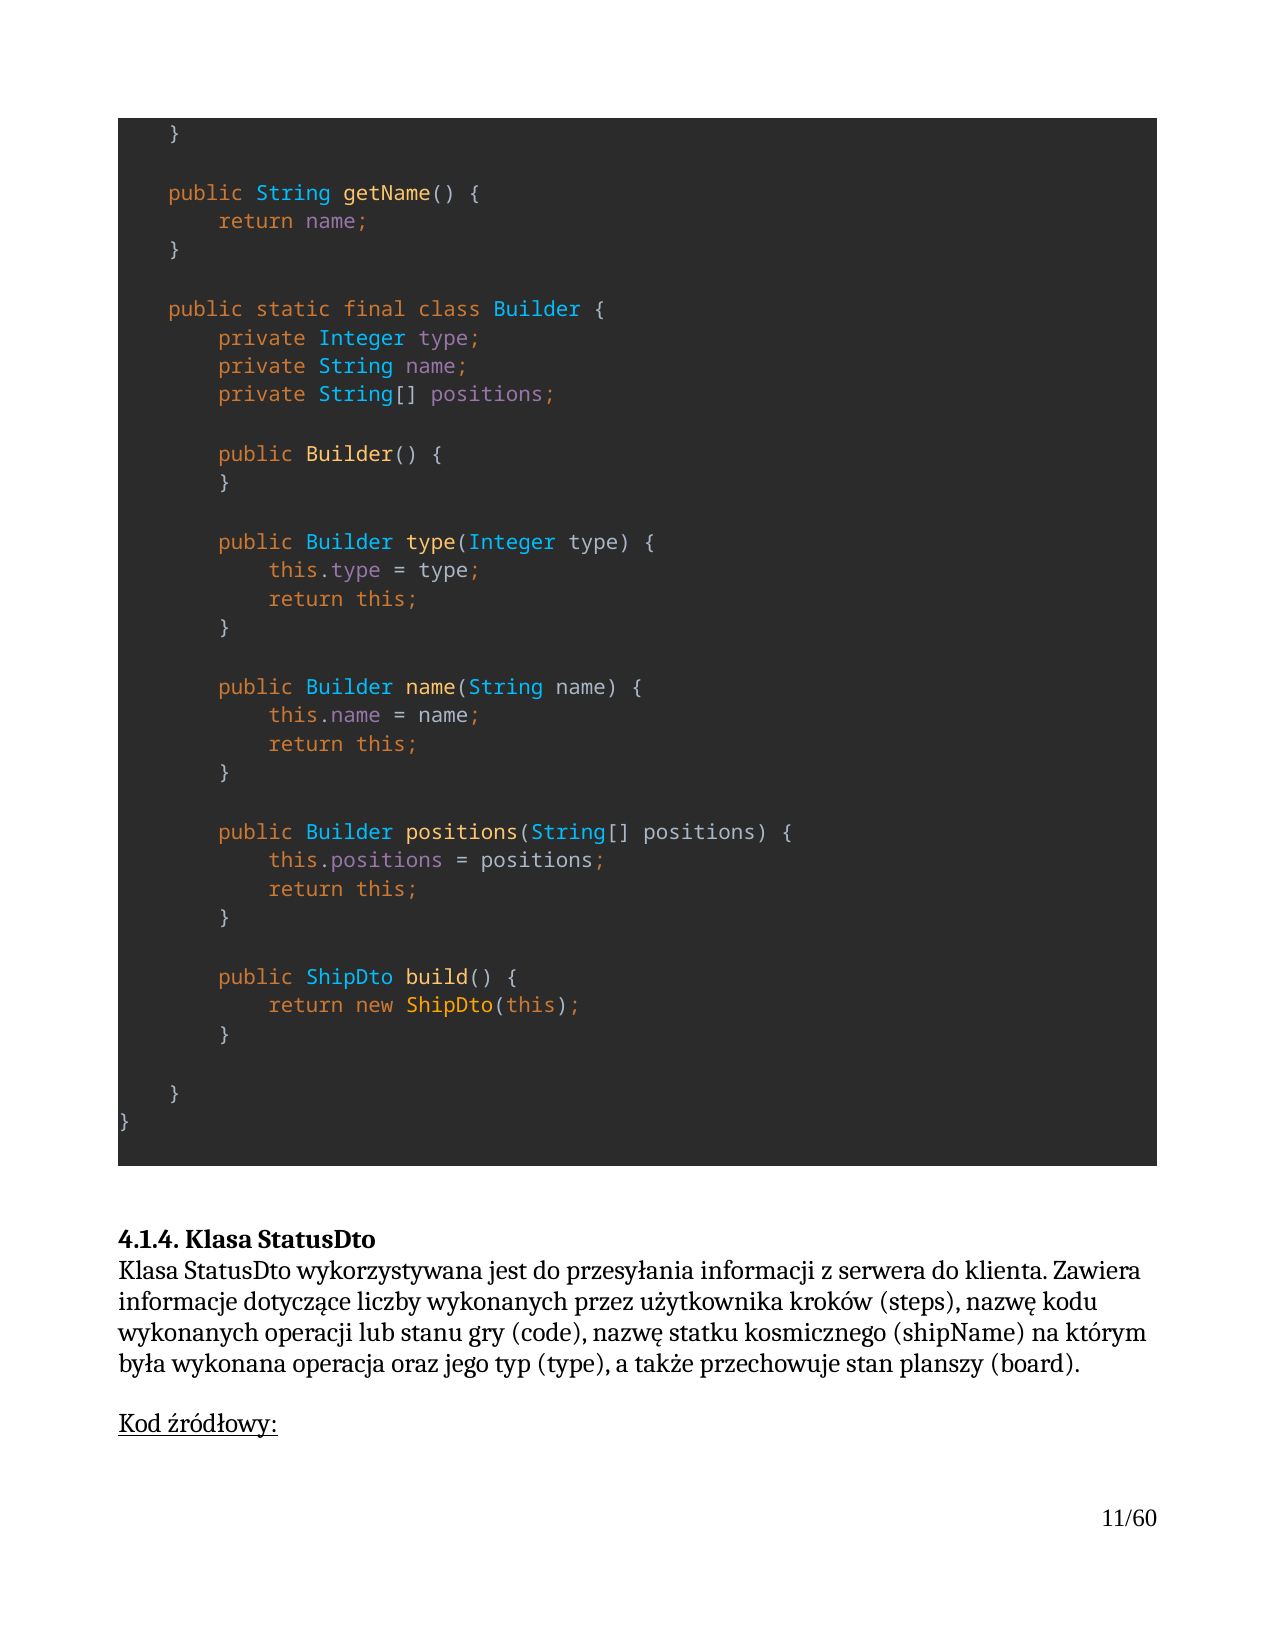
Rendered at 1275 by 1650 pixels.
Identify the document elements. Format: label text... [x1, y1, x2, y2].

text } public String getName() { return name; } public static final class Builder { private Integer type; private String name; private String[] positions; public Builder() { } public Builder type(Integer type) { this.type = type; return this; } public Builder name(String name) { this.name = name; return this; } public Builder positions(String[] positions) { this.positions = positions; return this; } public ShipDto build() { return new ShipDto(this); } } } [118, 118, 1157, 1166]
text Kod źródłowy: [118, 1408, 1157, 1439]
text 4.1.4. Klasa StatusDto [118, 1224, 1157, 1255]
text Klasa StatusDto wykorzystywana jest do przesyłania informacji z serwera do klienta. Zawiera informacje dotyczące liczby wykonanych przez użytkownika kroków (steps), nazwę kodu wykonanych operacji lub stanu gry (code), nazwę statku kosmicznego (shipName) na którym była wykonana operacja oraz jego typ (type), a także przechowuje stan planszy (board). [118, 1255, 1157, 1379]
